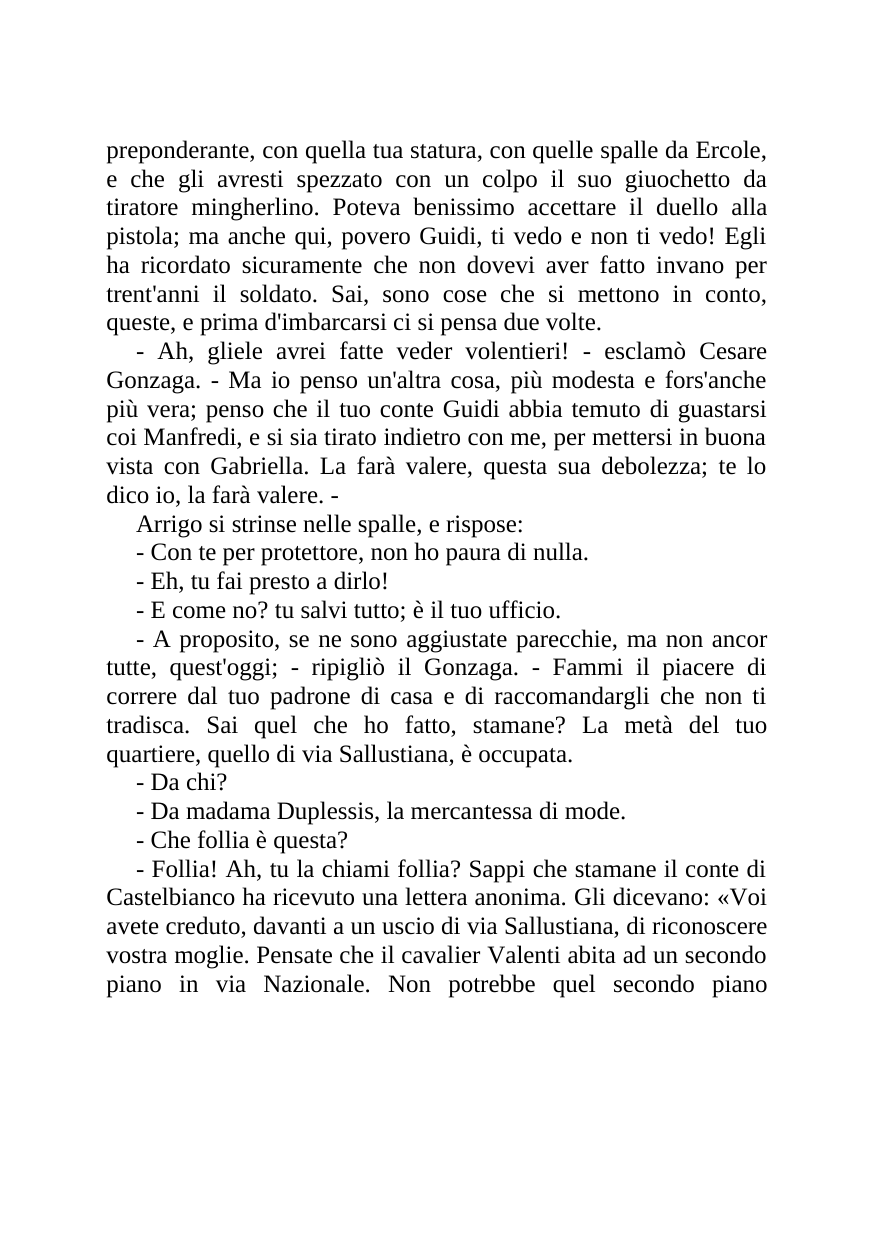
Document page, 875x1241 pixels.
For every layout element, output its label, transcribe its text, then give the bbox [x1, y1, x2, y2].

text - Ah, gliele avrei fatte veder volentieri! - esclamò Cesare Gonzaga. - Ma io penso un'altra cosa, più modesta e fors'anche più vera; penso che il tuo conte Guidi abbia temuto di guastarsi coi Manfredi, e si sia tirato indietro con me, per mettersi in buona vista con Gabriella. La farà valere, questa sua debolezza; te lo dico io, la farà valere. - [106, 336, 768, 509]
text Arrigo si strinse nelle spalle, e rispose: [106, 509, 768, 537]
text - A proposito, se ne sono aggiustate parecchie, ma non ancor tutte, quest'oggi; - ripigliò il Gonzaga. - Fammi il piacere di correre dal tuo padrone di casa e di raccomandargli che non ti tradisca. Sai quel che ho fatto, stamane? La metà del tuo quartiere, quello di via Sallustiana, è occupata. [106, 624, 768, 767]
text - Con te per protettore, non ho paura di nulla. [106, 537, 768, 566]
text preponderante, con quella tua statura, con quelle spalle da Ercole, e che gli avresti spezzato con un colpo il suo giuochetto da tiratore mingherlino. Poteva benissimo accettare il duello alla pistola; ma anche qui, povero Guidi, ti vedo e non ti vedo! Egli ha ricordato sicuramente che non dovevi aver fatto invano per trent'anni il soldato. Sai, sono cose che si mettono in conto, queste, e prima d'imbarcarsi ci si pensa due volte. [106, 135, 768, 336]
text - E come no? tu salvi tutto; è il tuo ufficio. [106, 595, 768, 624]
text - Da madama Duplessis, la mercantessa di mode. [106, 796, 768, 825]
text - Eh, tu fai presto a dirlo! [106, 566, 768, 595]
text - Che follia è questa? [106, 825, 768, 854]
text - Da chi? [106, 767, 768, 796]
text - Follia! Ah, tu la chiami follia? Sappi che stamane il conte di Castelbianco ha ricevuto una lettera anonima. Gli dicevano: «Voi avete creduto, davanti a un uscio di via Sallustiana, di riconoscere vostra moglie. Pensate che il cavalier Valenti abita ad un secondo piano in via Nazionale. Non potrebbe quel secondo piano [106, 854, 768, 997]
